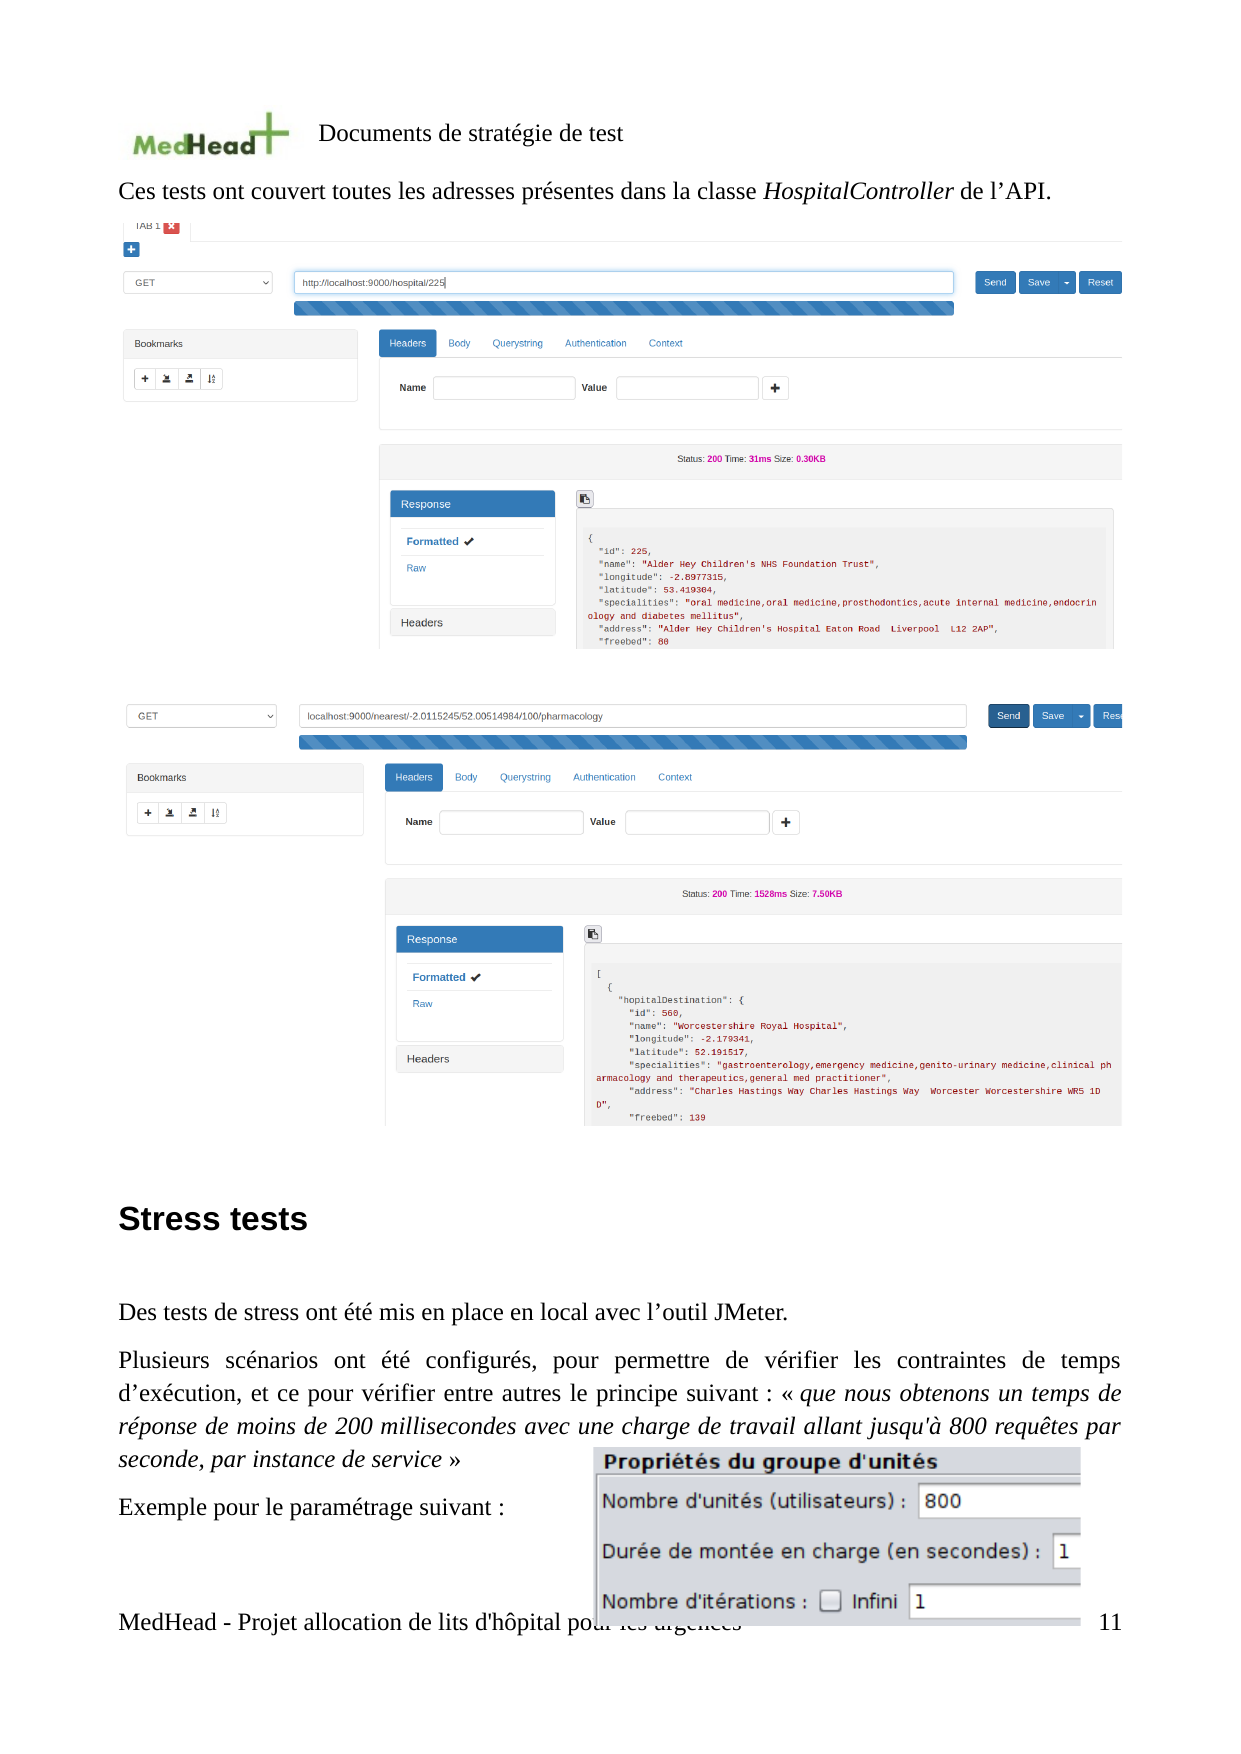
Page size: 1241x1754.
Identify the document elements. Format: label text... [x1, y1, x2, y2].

picture [118, 223, 1123, 649]
picture [118, 700, 1123, 1126]
text Des tests de stress ont été mis en place en local avec l’outil JMeter. [118, 1297, 1122, 1326]
text Exemple pour le paramétrage suivant : [118, 1492, 593, 1520]
text [1081, 1492, 1122, 1520]
picture [593, 1447, 1081, 1626]
subtitle Stress tests [118, 1198, 1122, 1237]
picture [118, 105, 305, 160]
text Ces tests ont couvert toutes les adresses présentes dans la classe HospitalController de l’API. [118, 176, 1122, 205]
text Plusieurs scénarios ont été configurés, pour permettre de vérifier les contraintes de temps d’exécution, et ce pour vérifier entre autres le principe suivant : « que nous obtenons un temps de réponse de moins de 200 millisecondes avec une charge de travail allant jusqu'à 800 requêtes par seconde, par instance de service » [118, 1345, 1122, 1473]
